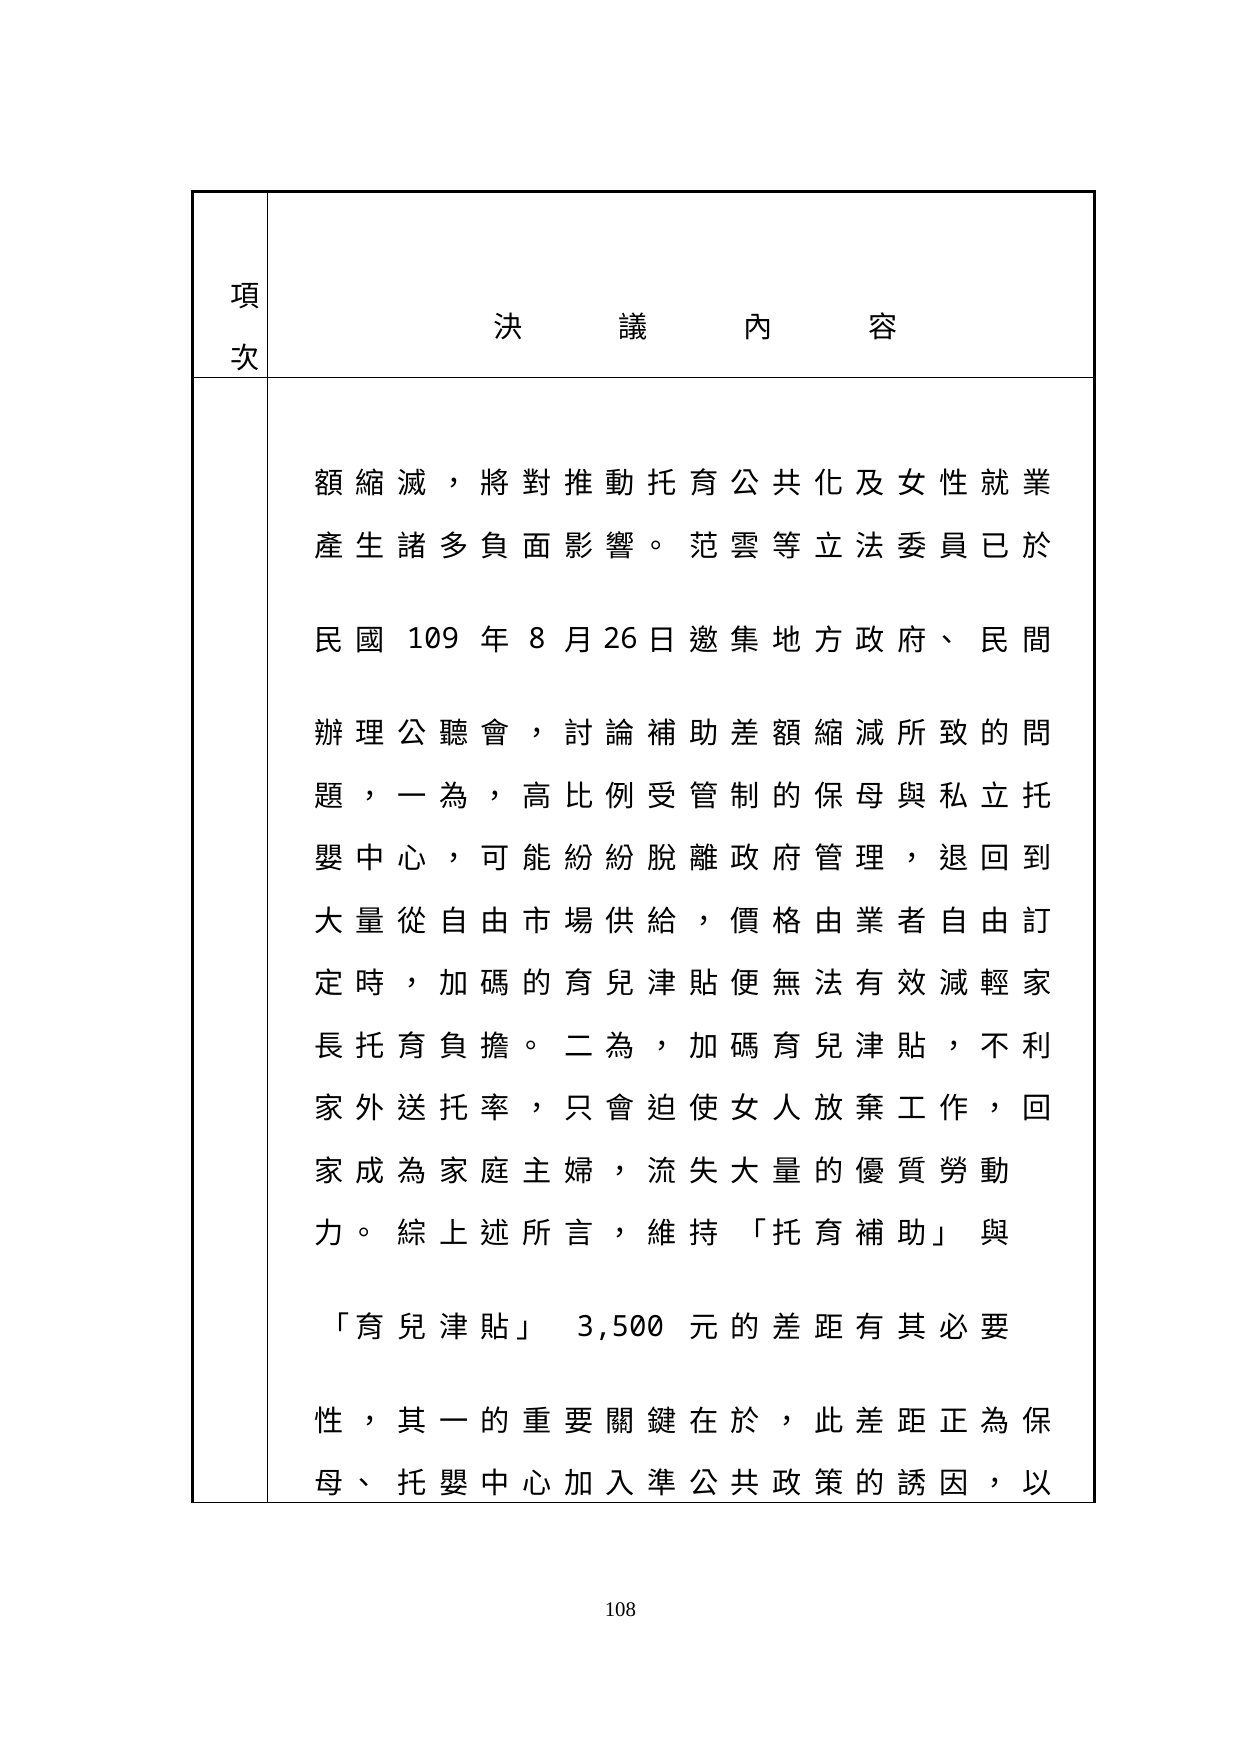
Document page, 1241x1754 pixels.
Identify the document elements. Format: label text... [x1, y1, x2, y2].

table_header 項次 [194, 193, 267, 377]
table_header 決 議 內 容 [268, 193, 1093, 377]
table_cell [194, 378, 267, 1502]
table_cell 額縮滅，將對推動托育公共化及女性就業產生諸多負面影響。范雲等立法委員已於民國109年8月26日邀集地方政府、民間辦理公聽會，討論補助差額縮減所致的問題，一為，高比例受管制的保母與私立托嬰中心，可能紛紛脫離政府管理，退回到大量從自由市場供給，價格由業者自由訂定時，加碼的育兒津貼便無法有效減輕家長托育負擔。二為，加碼育兒津貼，不利家外送托率，只會迫使女人放棄工作，回家成為家庭主婦，流失大量的優質勞動力。綜上述所言，維持「托育補助」與「育兒津貼」3,500元的差距有其必要性，其一的重要關鍵在於，此差距正為保母、托嬰中心加入準公共政策的誘因，以 [268, 378, 1093, 1502]
